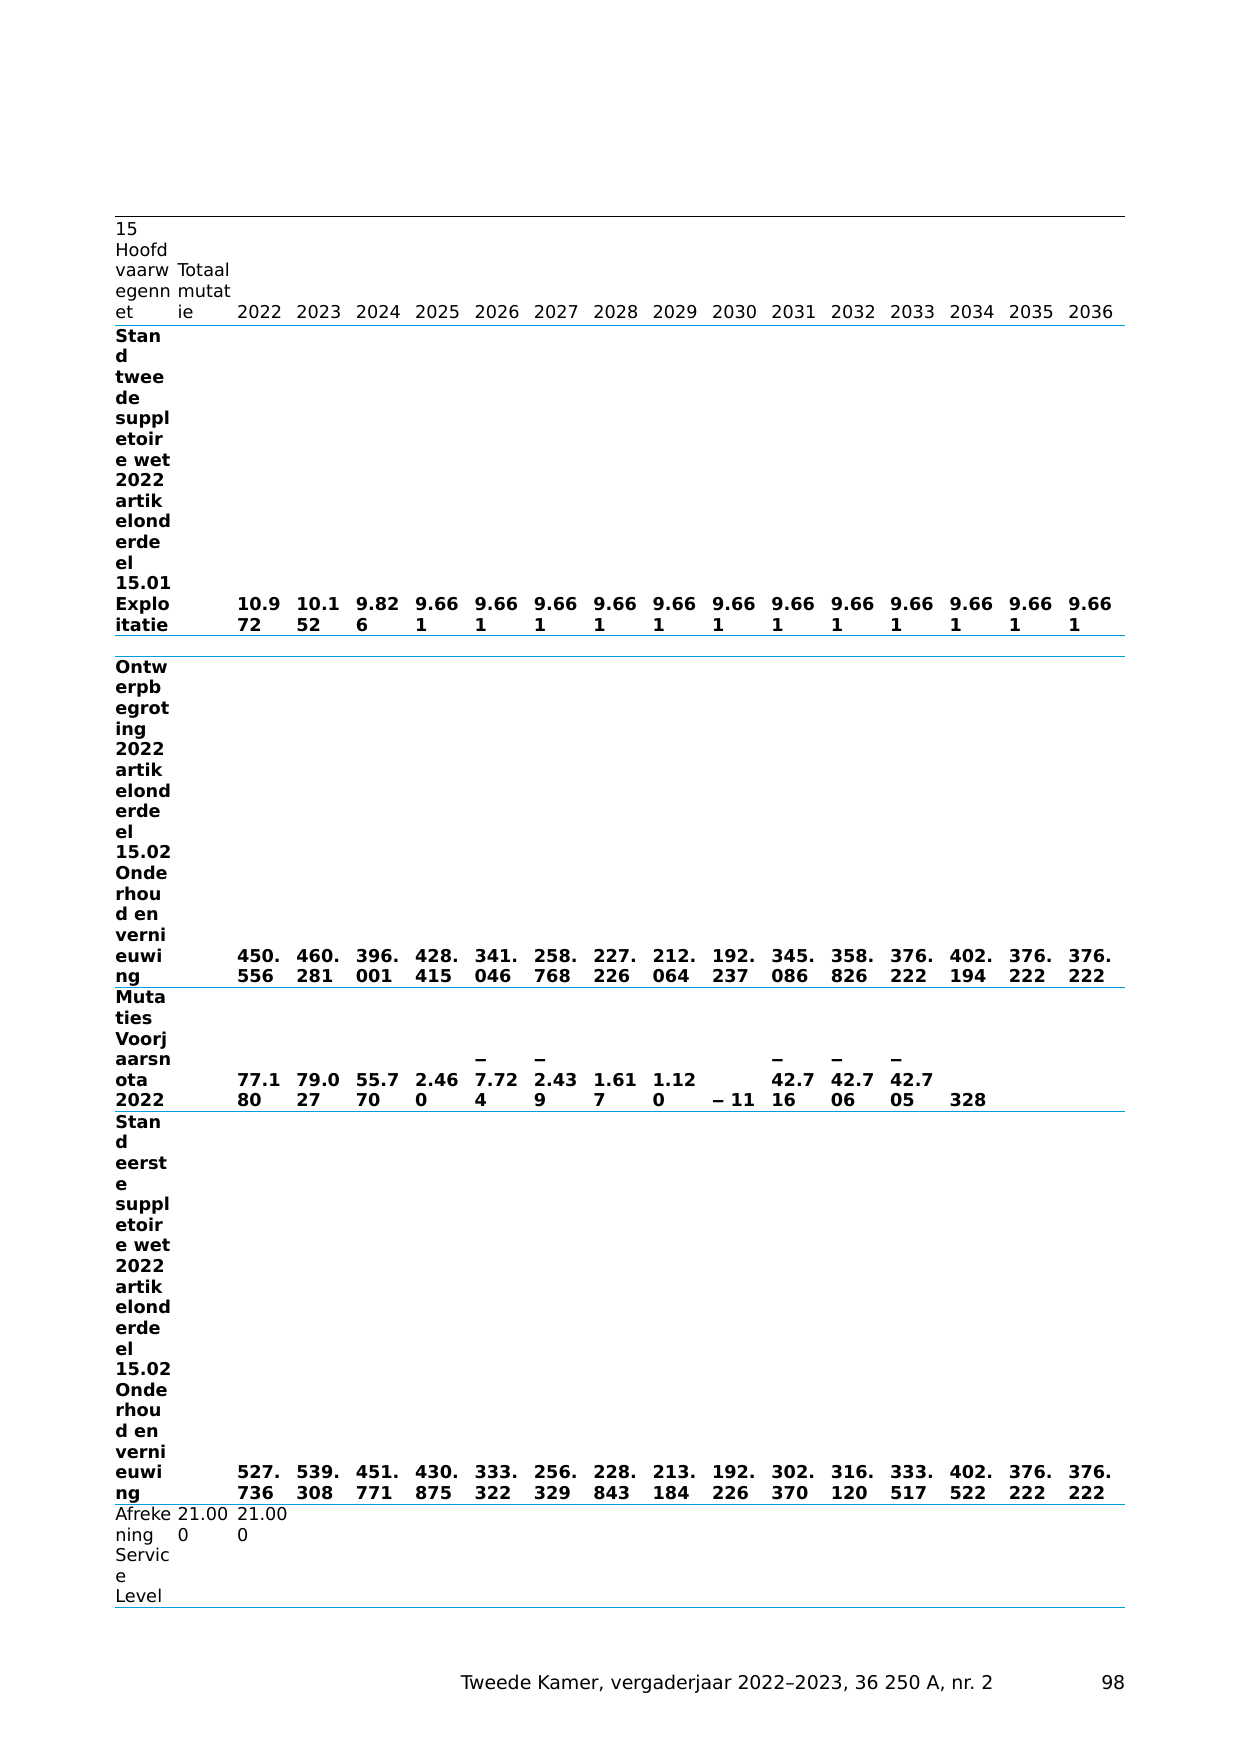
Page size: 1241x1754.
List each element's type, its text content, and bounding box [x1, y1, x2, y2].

table_cell Stand tweede suppletoire wet 2022 artikelonderdeel 15.01 Exploitatie [115, 326, 174, 635]
table_cell 9.661 [590, 326, 649, 635]
table_cell 2029 [650, 217, 709, 325]
table_cell 9.661 [531, 326, 590, 635]
table_cell 9.661 [471, 326, 531, 635]
table_cell 9.661 [768, 326, 828, 635]
table_cell 192.226 [709, 1112, 768, 1503]
table_cell ‒ 2.439 [531, 988, 590, 1111]
table_cell 341.046 [471, 657, 531, 987]
table_cell 21.000 [234, 1505, 293, 1607]
table_cell [115, 636, 174, 656]
table_cell [471, 636, 531, 656]
table_cell 376.222 [1006, 657, 1065, 987]
table_cell 302.370 [768, 1112, 828, 1503]
table_cell [590, 1505, 649, 1607]
table_cell [531, 636, 590, 656]
table_cell Totaal mutatie [175, 217, 234, 325]
table_cell [353, 636, 412, 656]
table_cell 2022 [234, 217, 293, 325]
table_cell 430.875 [412, 1112, 471, 1503]
table_cell 256.329 [531, 1112, 590, 1503]
table_cell 402.194 [946, 657, 1006, 987]
table_cell [353, 1505, 412, 1607]
table_cell [175, 657, 234, 987]
table_cell 258.768 [531, 657, 590, 987]
table_cell [1065, 1505, 1125, 1607]
table_cell [175, 636, 234, 656]
table_cell 2.460 [412, 988, 471, 1111]
table_cell 9.661 [709, 326, 768, 635]
table_cell 79.027 [293, 988, 353, 1111]
table_cell ‒ 11 [709, 988, 768, 1111]
table_cell 2033 [887, 217, 946, 325]
table_cell 451.771 [353, 1112, 412, 1503]
table_cell 2030 [709, 217, 768, 325]
table_cell 2027 [531, 217, 590, 325]
table_cell 2028 [590, 217, 649, 325]
table_cell [234, 636, 293, 656]
table_cell 9.661 [946, 326, 1006, 635]
table_cell [650, 636, 709, 656]
table_cell [531, 1505, 590, 1607]
table_cell [412, 1505, 471, 1607]
table_cell 10.972 [234, 326, 293, 635]
table_cell 213.184 [650, 1112, 709, 1503]
table_cell 2023 [293, 217, 353, 325]
table_cell [175, 326, 234, 635]
table_cell 228.843 [590, 1112, 649, 1503]
table_cell 9.661 [412, 326, 471, 635]
table_cell ‒ 7.724 [471, 988, 531, 1111]
table_cell Stand eerste suppletoire wet 2022 artikelonderdeel 15.02 Onderhoud en vernieuwing [115, 1112, 174, 1503]
table_cell [293, 636, 353, 656]
table_cell [293, 1505, 353, 1607]
table_cell 460.281 [293, 657, 353, 987]
table_cell 192.237 [709, 657, 768, 987]
table_cell Afrekening Service Level [115, 1505, 174, 1607]
table_cell Ontwerpbegroting 2022 artikelonderdeel 15.02 Onderhoud en vernieuwing [115, 657, 174, 987]
table_cell 77.180 [234, 988, 293, 1111]
table_cell 1.120 [650, 988, 709, 1111]
table_cell 55.770 [353, 988, 412, 1111]
table_cell 376.222 [1006, 1112, 1065, 1503]
table_cell 2036 [1065, 217, 1125, 325]
table_cell 376.222 [1065, 657, 1125, 987]
table_cell 2031 [768, 217, 828, 325]
table_cell 539.308 [293, 1112, 353, 1503]
table_cell 2026 [471, 217, 531, 325]
table_cell [887, 1505, 946, 1607]
table_cell [887, 636, 946, 656]
table_cell 376.222 [887, 657, 946, 987]
table_cell [1006, 988, 1065, 1111]
table_cell 21.000 [175, 1505, 234, 1607]
table_cell 333.517 [887, 1112, 946, 1503]
table_cell 396.001 [353, 657, 412, 987]
table_cell 527.736 [234, 1112, 293, 1503]
table_cell 9.826 [353, 326, 412, 635]
table_cell [828, 1505, 887, 1607]
table_cell [709, 1505, 768, 1607]
table_cell 358.826 [828, 657, 887, 987]
table_cell 2035 [1006, 217, 1065, 325]
table_cell 316.120 [828, 1112, 887, 1503]
table_cell 9.661 [1006, 326, 1065, 635]
table_cell ‒ 42.705 [887, 988, 946, 1111]
table_cell 2032 [828, 217, 887, 325]
table_cell [590, 636, 649, 656]
table_cell 227.226 [590, 657, 649, 987]
table_cell [1006, 636, 1065, 656]
table_cell 2024 [353, 217, 412, 325]
table_cell 402.522 [946, 1112, 1006, 1503]
table_cell [828, 636, 887, 656]
table_header Tabel 15 Artikel 15 Hoofdvaarwegennet (bedragen x €1.000) [115, 191, 1125, 216]
table_cell [1065, 636, 1125, 656]
table_cell ‒ 42.716 [768, 988, 828, 1111]
table_cell [768, 636, 828, 656]
table_cell [1065, 988, 1125, 1111]
table_cell 450.556 [234, 657, 293, 987]
table_cell [709, 636, 768, 656]
table_cell [175, 988, 234, 1111]
table_cell 2034 [946, 217, 1006, 325]
table_cell [412, 636, 471, 656]
table_cell [471, 1505, 531, 1607]
table_cell 1.617 [590, 988, 649, 1111]
table_cell [946, 1505, 1006, 1607]
table_cell 15 Hoofdvaarwegennet [115, 217, 174, 325]
table_cell [175, 1112, 234, 1503]
table_cell 9.661 [650, 326, 709, 635]
table_cell [1006, 1505, 1065, 1607]
table_cell [946, 636, 1006, 656]
table_cell ‒ 42.706 [828, 988, 887, 1111]
table_cell 328 [946, 988, 1006, 1111]
table_cell [768, 1505, 828, 1607]
table_cell 2025 [412, 217, 471, 325]
table_cell Mutaties Voorjaarsnota 2022 [115, 988, 174, 1111]
table_cell 9.661 [828, 326, 887, 635]
table_cell 10.152 [293, 326, 353, 635]
table_cell 333.322 [471, 1112, 531, 1503]
table_cell 9.661 [887, 326, 946, 635]
table_cell 376.222 [1065, 1112, 1125, 1503]
table_cell 9.661 [1065, 326, 1125, 635]
table_cell 428.415 [412, 657, 471, 987]
table_cell 212.064 [650, 657, 709, 987]
table_cell [650, 1505, 709, 1607]
table_cell 345.086 [768, 657, 828, 987]
